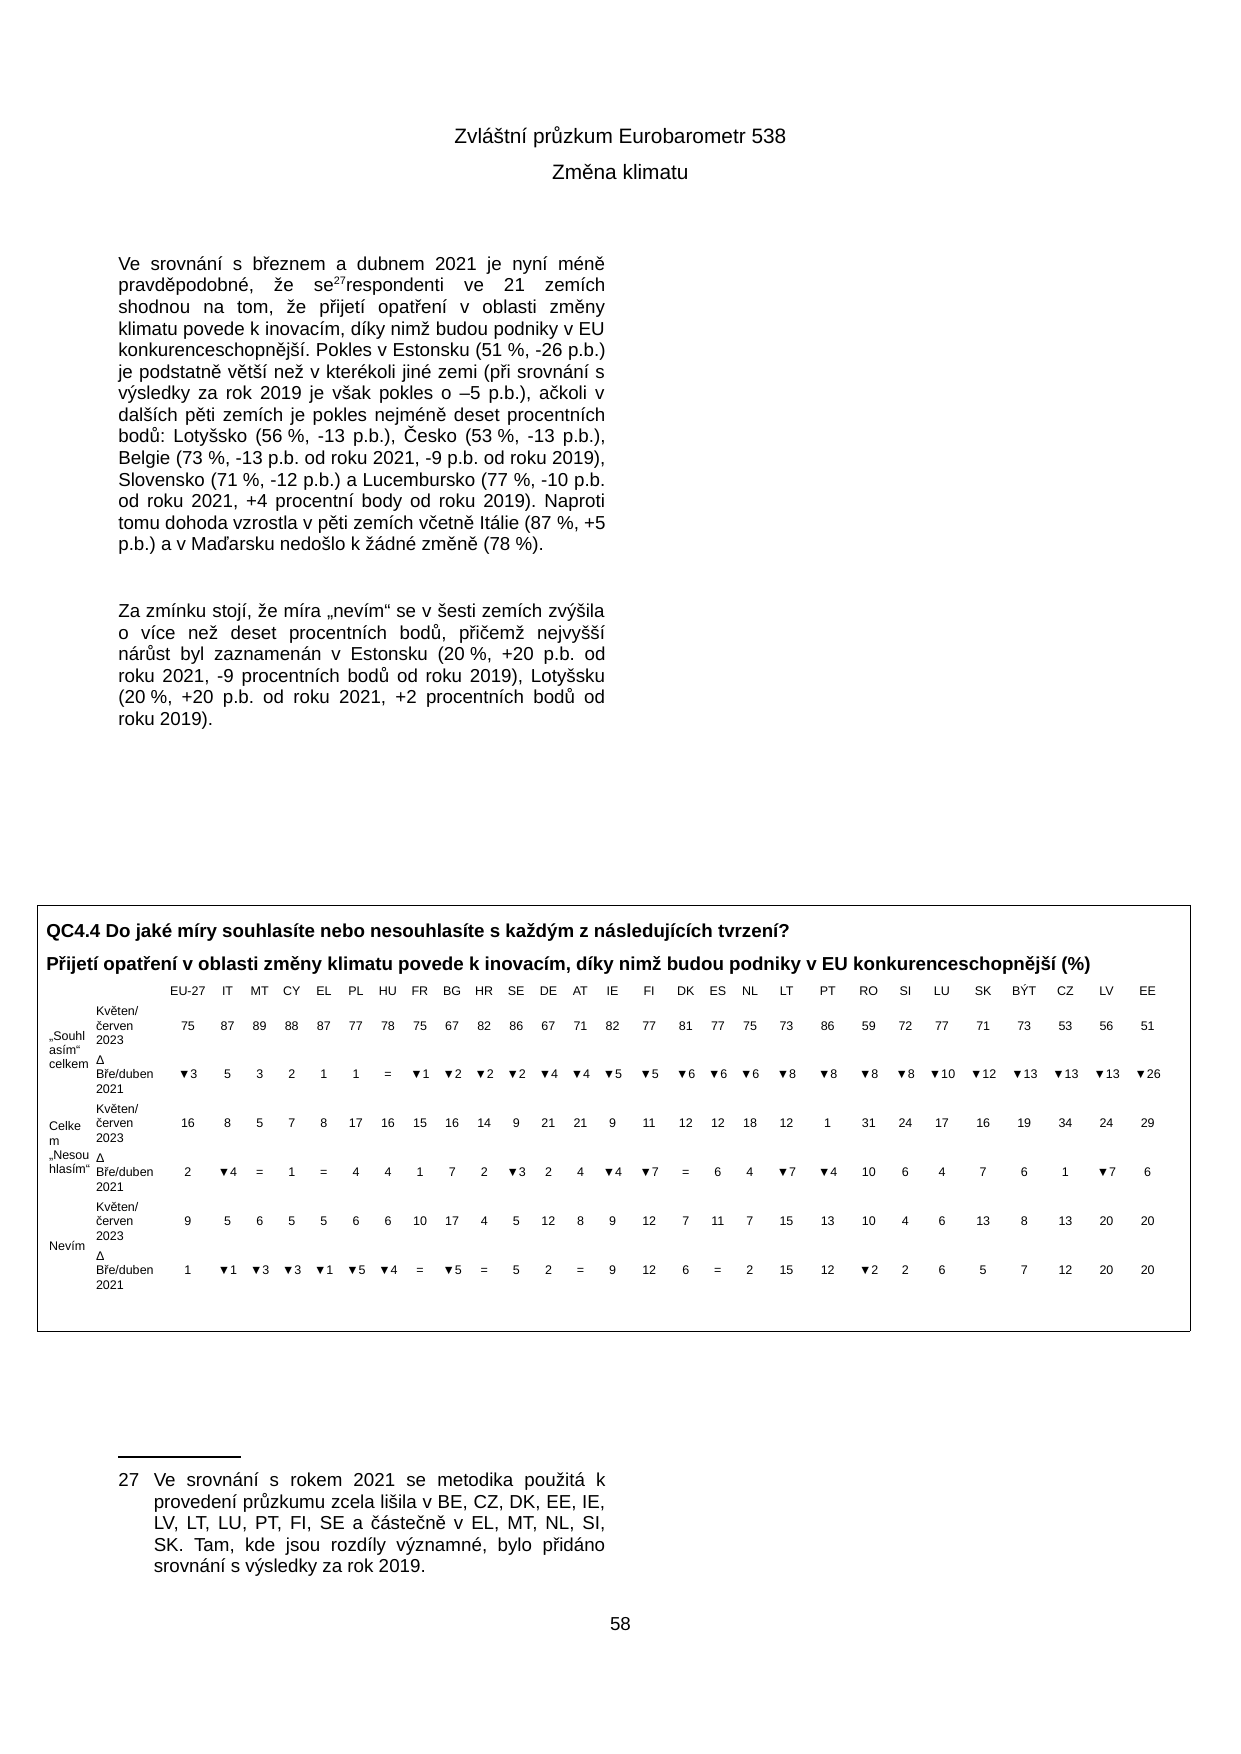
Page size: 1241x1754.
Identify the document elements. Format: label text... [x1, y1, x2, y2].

text Přijetí opatření v oblasti změny klimatu povede k inovacím, díky nimž budou podniky v EU konkurenceschopnější (%) [46, 953, 1181, 975]
table_cell ▼6 [702, 1050, 734, 1099]
table_cell 15 [766, 1197, 807, 1246]
table_cell 20 [1086, 1197, 1127, 1246]
table_cell 21 [564, 1099, 596, 1148]
table_cell = [564, 1246, 596, 1294]
table_cell 12 [628, 1197, 669, 1246]
table_cell ▼1 [404, 1050, 436, 1099]
table_cell 72 [889, 1001, 921, 1050]
table_header [46, 981, 93, 1001]
table_cell 81 [670, 1001, 702, 1050]
table_cell = [404, 1246, 436, 1294]
table_cell 20 [1127, 1197, 1168, 1246]
table_cell 8 [1004, 1197, 1044, 1246]
table_cell 87 [308, 1001, 339, 1050]
table_cell ▼13 [1086, 1050, 1127, 1099]
table_cell ▼1 [211, 1246, 243, 1294]
table_cell ▼6 [734, 1050, 766, 1099]
table_header LT [766, 981, 807, 1001]
table_cell 75 [164, 1001, 211, 1050]
table_cell = [308, 1148, 339, 1197]
table_cell 1 [807, 1099, 848, 1148]
table_cell 14 [468, 1099, 500, 1148]
table_header CY [275, 981, 307, 1001]
table_cell 6 [372, 1197, 404, 1246]
table_header PL [340, 981, 372, 1001]
table_cell 13 [807, 1197, 848, 1246]
table_cell = [243, 1148, 275, 1197]
table_cell 8 [308, 1099, 339, 1148]
table_header AT [564, 981, 596, 1001]
table_cell 16 [164, 1099, 211, 1148]
table_cell 8 [564, 1197, 596, 1246]
table_cell 75 [734, 1001, 766, 1050]
table_cell 9 [596, 1197, 628, 1246]
table_cell 2 [275, 1050, 307, 1099]
table_cell 53 [1045, 1001, 1086, 1050]
table_cell ▼6 [670, 1050, 702, 1099]
table_cell 4 [889, 1197, 921, 1246]
table_cell 5 [211, 1197, 243, 1246]
table_cell 13 [1045, 1197, 1086, 1246]
table_cell ▼2 [848, 1246, 889, 1294]
table_cell = [702, 1246, 734, 1294]
table_cell ▼3 [243, 1246, 275, 1294]
table_cell 17 [436, 1197, 468, 1246]
table_cell 4 [564, 1148, 596, 1197]
table_cell 6 [1004, 1148, 1044, 1197]
table_cell 7 [734, 1197, 766, 1246]
table_header DE [532, 981, 564, 1001]
table_cell 13 [962, 1197, 1003, 1246]
table_cell 3 [243, 1050, 275, 1099]
table_cell 89 [243, 1001, 275, 1050]
table_cell Δ Bře/duben 2021 [93, 1246, 164, 1294]
table_cell 20 [1086, 1246, 1127, 1294]
table_cell Květen/červen 2023 [93, 1197, 164, 1246]
table_cell ▼2 [436, 1050, 468, 1099]
table_cell 5 [962, 1246, 1003, 1294]
table_cell 21 [532, 1099, 564, 1148]
table_cell 12 [532, 1197, 564, 1246]
table_cell 10 [848, 1148, 889, 1197]
table_cell 6 [243, 1197, 275, 1246]
table_header [93, 981, 164, 1001]
table_cell 6 [670, 1246, 702, 1294]
table_cell 12 [1045, 1246, 1086, 1294]
table_cell 16 [436, 1099, 468, 1148]
table_cell Květen/červen 2023 [93, 1001, 164, 1050]
table_cell ▼3 [164, 1050, 211, 1099]
table_cell ▼5 [436, 1246, 468, 1294]
table_cell 2 [532, 1246, 564, 1294]
table_cell 86 [500, 1001, 532, 1050]
table_cell 7 [275, 1099, 307, 1148]
table_header EU-27 [164, 981, 211, 1001]
table_cell 12 [628, 1246, 669, 1294]
table_cell 5 [211, 1050, 243, 1099]
table_cell 67 [532, 1001, 564, 1050]
table_cell ▼10 [921, 1050, 962, 1099]
table_cell Nevím [46, 1197, 93, 1294]
table_cell 5 [500, 1197, 532, 1246]
table_cell 1 [275, 1148, 307, 1197]
table_cell ▼7 [628, 1148, 669, 1197]
table_cell 1 [164, 1246, 211, 1294]
text Za zmínku stojí, že míra „nevím“ se v šesti zemích zvýšila o více než deset procentních bodů, přičemž nejvyšší nárůst byl zaznamenán v Estonsku (20 %, +20 p.b. od roku 2021, -9 procentních bodů od roku 2019), Lotyšsku (20 %, +20 p.b. od roku 2021, +2 procentních bodů od roku 2019). [118, 600, 605, 729]
table_cell 5 [308, 1197, 339, 1246]
table_cell 16 [372, 1099, 404, 1148]
table_cell ▼4 [532, 1050, 564, 1099]
table_cell 7 [670, 1197, 702, 1246]
text Ve srovnání s rokem 2021 se metodika použitá k provedení průzkumu zcela lišila v BE, CZ, DK, EE, IE, LV, LT, LU, PT, FI, SE a částečně v EL, MT, NL, SI, SK. Tam, kde jsou rozdíly významné, bylo přidáno srovnání s výsledky za rok 2019. [118, 1469, 605, 1577]
table_header SK [962, 981, 1003, 1001]
table_cell 51 [1127, 1001, 1168, 1050]
table_cell 2 [468, 1148, 500, 1197]
table_cell 11 [628, 1099, 669, 1148]
table_cell 9 [164, 1197, 211, 1246]
table_cell ▼26 [1127, 1050, 1168, 1099]
table_header HU [372, 981, 404, 1001]
table_cell ▼4 [596, 1148, 628, 1197]
table_cell ▼4 [564, 1050, 596, 1099]
table_cell 15 [404, 1099, 436, 1148]
table_cell 17 [340, 1099, 372, 1148]
table_header MT [243, 981, 275, 1001]
table_header SE [500, 981, 532, 1001]
table_cell 78 [372, 1001, 404, 1050]
text QC4.4 Do jaké míry souhlasíte nebo nesouhlasíte s každým z následujících tvrzení? [46, 920, 1181, 941]
table_cell 10 [848, 1197, 889, 1246]
table_cell 4 [468, 1197, 500, 1246]
table_cell 73 [766, 1001, 807, 1050]
table_cell 2 [734, 1246, 766, 1294]
table_cell 2 [889, 1246, 921, 1294]
table_cell ▼2 [500, 1050, 532, 1099]
table_cell 6 [702, 1148, 734, 1197]
table_cell 12 [670, 1099, 702, 1148]
table_cell 6 [1127, 1148, 1168, 1197]
table_header NL [734, 981, 766, 1001]
table_cell 6 [921, 1197, 962, 1246]
table_cell ▼7 [1086, 1148, 1127, 1197]
table_cell 1 [308, 1050, 339, 1099]
table_cell 77 [340, 1001, 372, 1050]
table_header EE [1127, 981, 1168, 1001]
table_cell 7 [962, 1148, 1003, 1197]
table_cell Δ Bře/duben 2021 [93, 1050, 164, 1099]
table_cell 6 [921, 1246, 962, 1294]
table_cell = [670, 1148, 702, 1197]
table_cell 86 [807, 1001, 848, 1050]
table_cell 82 [468, 1001, 500, 1050]
table_cell ▼12 [962, 1050, 1003, 1099]
table_cell 4 [921, 1148, 962, 1197]
table_cell ▼4 [211, 1148, 243, 1197]
table_cell 7 [1004, 1246, 1044, 1294]
table_header DK [670, 981, 702, 1001]
table_header FI [628, 981, 669, 1001]
table_cell ▼8 [766, 1050, 807, 1099]
table_cell ▼1 [308, 1246, 339, 1294]
table_cell ▼8 [889, 1050, 921, 1099]
table_cell ▼8 [807, 1050, 848, 1099]
table_cell 4 [340, 1148, 372, 1197]
table_cell 2 [164, 1148, 211, 1197]
table_cell 4 [734, 1148, 766, 1197]
table_cell 9 [500, 1099, 532, 1148]
table_cell 67 [436, 1001, 468, 1050]
table_cell ▼13 [1045, 1050, 1086, 1099]
table_cell Celkem „Nesouhlasím“ [46, 1099, 93, 1197]
table_cell 71 [564, 1001, 596, 1050]
table_cell 73 [1004, 1001, 1044, 1050]
table_cell 71 [962, 1001, 1003, 1050]
table_header LU [921, 981, 962, 1001]
table_header BÝT [1004, 981, 1044, 1001]
table_header PT [807, 981, 848, 1001]
table_cell 9 [596, 1246, 628, 1294]
table_cell 12 [766, 1099, 807, 1148]
table_cell „Souhlasím“ celkem [46, 1001, 93, 1099]
table_cell 34 [1045, 1099, 1086, 1148]
table_header IE [596, 981, 628, 1001]
table_cell 5 [275, 1197, 307, 1246]
table_cell ▼4 [807, 1148, 848, 1197]
table_cell 7 [436, 1148, 468, 1197]
table_cell ▼2 [468, 1050, 500, 1099]
table_cell 18 [734, 1099, 766, 1148]
table_cell 6 [340, 1197, 372, 1246]
table_cell 19 [1004, 1099, 1044, 1148]
table_cell 17 [921, 1099, 962, 1148]
table_cell 24 [1086, 1099, 1127, 1148]
table_header RO [848, 981, 889, 1001]
table_cell 12 [702, 1099, 734, 1148]
table_cell 16 [962, 1099, 1003, 1148]
table_header BG [436, 981, 468, 1001]
table_cell 10 [404, 1197, 436, 1246]
table_cell = [372, 1050, 404, 1099]
table_header IT [211, 981, 243, 1001]
table_cell 1 [404, 1148, 436, 1197]
table_cell ▼13 [1004, 1050, 1044, 1099]
table_cell 87 [211, 1001, 243, 1050]
table_cell Květen/červen 2023 [93, 1099, 164, 1148]
table_cell 82 [596, 1001, 628, 1050]
table_cell 56 [1086, 1001, 1127, 1050]
table_cell 2 [532, 1148, 564, 1197]
table_header HR [468, 981, 500, 1001]
table_cell 24 [889, 1099, 921, 1148]
table_header EL [308, 981, 339, 1001]
table_cell 77 [628, 1001, 669, 1050]
table_header CZ [1045, 981, 1086, 1001]
table_cell ▼5 [628, 1050, 669, 1099]
table_cell ▼4 [372, 1246, 404, 1294]
table_cell ▼8 [848, 1050, 889, 1099]
table_cell ▼5 [340, 1246, 372, 1294]
table_cell 12 [807, 1246, 848, 1294]
table_cell 20 [1127, 1246, 1168, 1294]
text Ve srovnání s březnem a dubnem 2021 je nyní méně pravděpodobné, že serespondenti ve 21 zemích shodnou na tom, že přijetí opatření v oblasti změny klimatu povede k inovacím, díky nimž budou podniky v EU konkurenceschopnější. Pokles v Estonsku (51 %, -26 p.b.) je podstatně větší než v kterékoli jiné zemi (při srovnání s výsledky za rok 2019 je však pokles o –5 p.b.), ačkoli v dalších pěti zemích je pokles nejméně deset procentních bodů: Lotyšsko (56 %, -13 p.b.), Česko (53 %, -13 p.b.), Belgie (73 %, -13 p.b. od roku 2021, -9 p.b. od roku 2019), Slovensko (71 %, -12 p.b.) a Lucembursko (77 %, -10 p.b. od roku 2021, +4 procentní body od roku 2019). Naproti tomu dohoda vzrostla v pěti zemích včetně Itálie (87 %, +5 p.b.) a v Maďarsku nedošlo k žádné změně (78 %). [118, 253, 605, 554]
table_header FR [404, 981, 436, 1001]
table_cell 5 [243, 1099, 275, 1148]
table_cell ▼3 [275, 1246, 307, 1294]
table_cell 31 [848, 1099, 889, 1148]
table_header LV [1086, 981, 1127, 1001]
table_cell 59 [848, 1001, 889, 1050]
table_cell ▼3 [500, 1148, 532, 1197]
table_header ES [702, 981, 734, 1001]
table_cell 75 [404, 1001, 436, 1050]
table_cell 6 [889, 1148, 921, 1197]
table_cell ▼7 [766, 1148, 807, 1197]
table_cell ▼5 [596, 1050, 628, 1099]
table_cell 11 [702, 1197, 734, 1246]
table_header SI [889, 981, 921, 1001]
table_cell 77 [702, 1001, 734, 1050]
table_cell 88 [275, 1001, 307, 1050]
table_cell 8 [211, 1099, 243, 1148]
table_cell = [468, 1246, 500, 1294]
table_cell 1 [1045, 1148, 1086, 1197]
table_cell 1 [340, 1050, 372, 1099]
table_cell 77 [921, 1001, 962, 1050]
table_cell 15 [766, 1246, 807, 1294]
table_cell Δ Bře/duben 2021 [93, 1148, 164, 1197]
table_cell 5 [500, 1246, 532, 1294]
table_cell 9 [596, 1099, 628, 1148]
table_cell 29 [1127, 1099, 1168, 1148]
table_cell 4 [372, 1148, 404, 1197]
